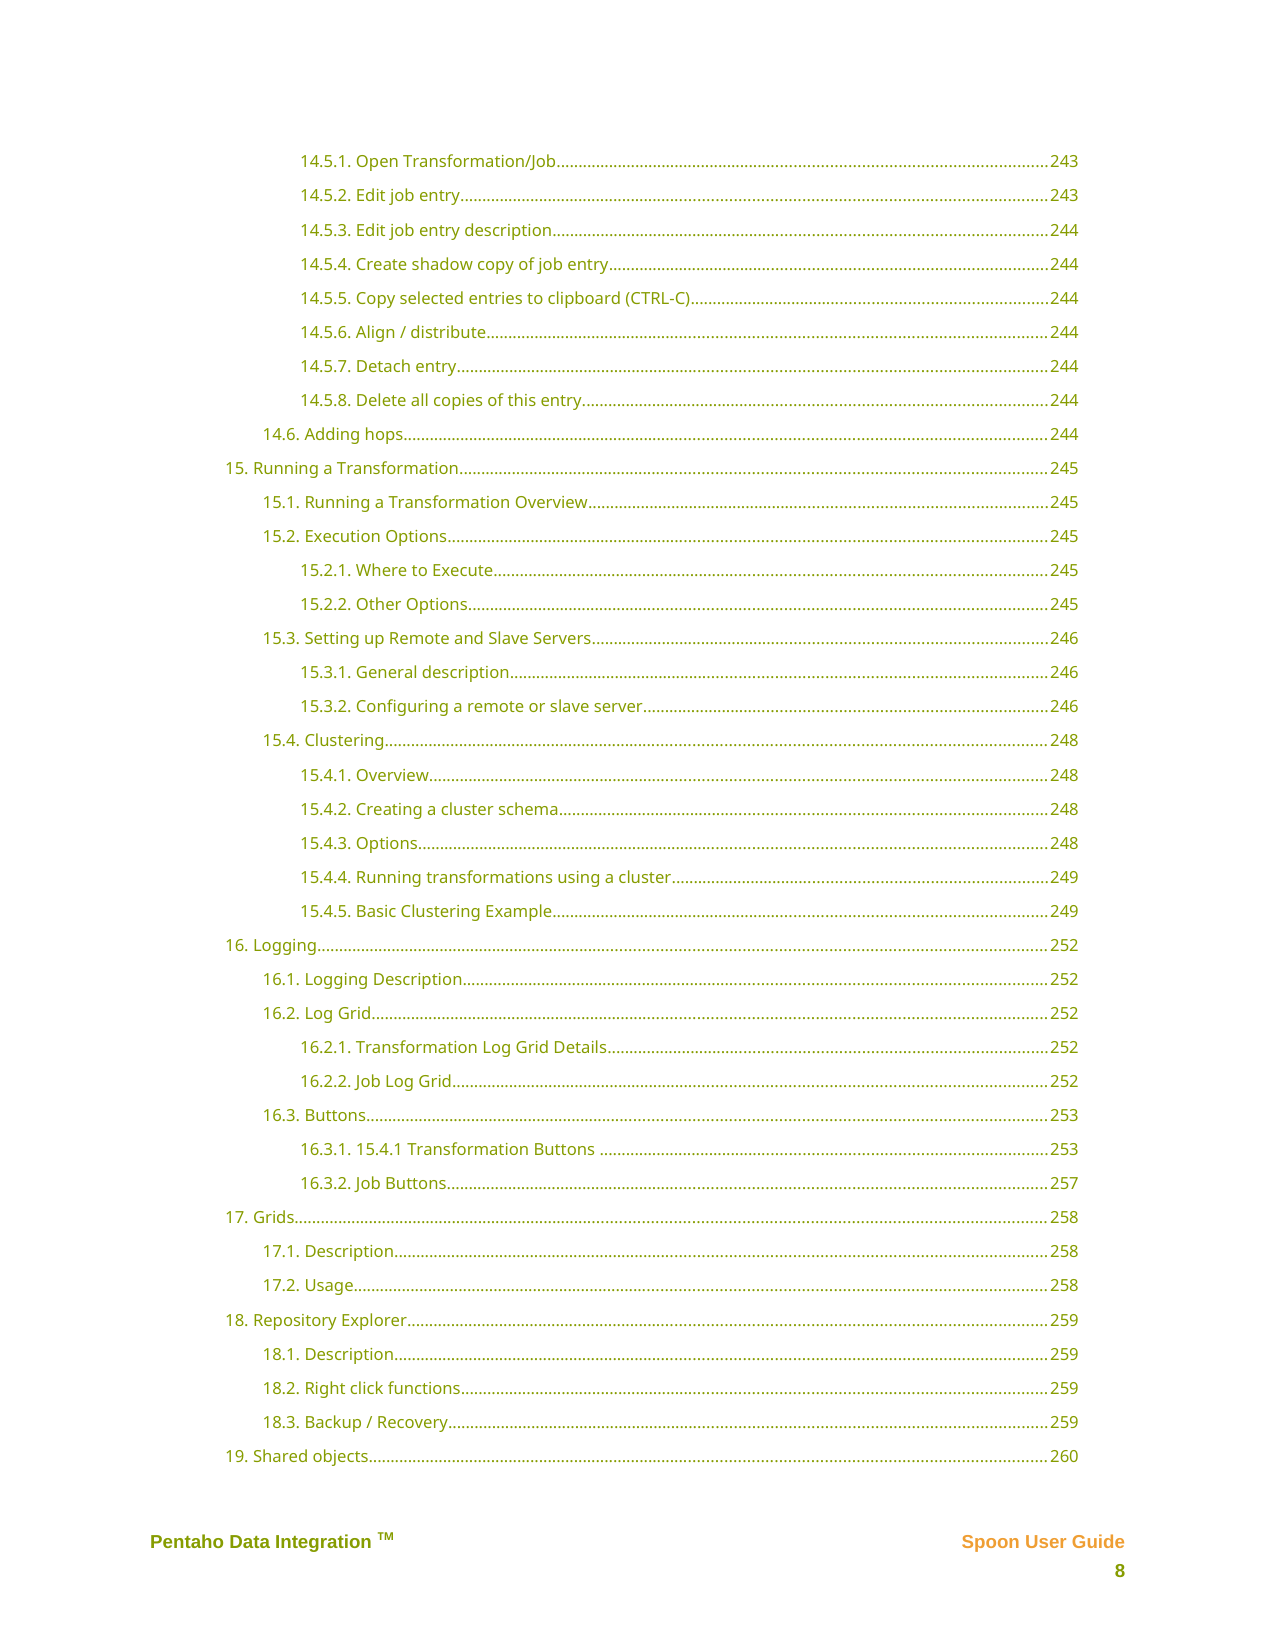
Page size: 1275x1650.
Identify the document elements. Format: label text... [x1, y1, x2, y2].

text 15.2.1. Where to Execute 245 [300, 559, 1125, 581]
text 14.5.3. Edit job entry description 244 [300, 218, 1125, 241]
text 16.3.1. 15.4.1 Transformation Buttons 253 [300, 1138, 1125, 1161]
text 15. Running a Transformation 245 [225, 457, 1200, 479]
text 15.2. Execution Options 245 [262, 525, 1125, 547]
text 14.6. Adding hops 244 [262, 422, 1125, 445]
text 16.1. Logging Description 252 [262, 967, 1125, 990]
text 15.3.1. General description 246 [300, 661, 1125, 684]
text 15.4.1. Overview 248 [300, 763, 1125, 786]
text 15.4.2. Creating a cluster schema 248 [300, 797, 1125, 820]
text 18. Repository Explorer 259 [225, 1308, 1200, 1331]
text 18.2. Right click functions 259 [262, 1376, 1125, 1399]
text 16.3. Buttons 253 [262, 1104, 1125, 1126]
text 15.4.3. Options 248 [300, 831, 1125, 854]
text 17.1. Description 258 [262, 1240, 1125, 1263]
text 17.2. Usage 258 [262, 1274, 1125, 1297]
text 15.2.2. Other Options 245 [300, 593, 1125, 616]
text 14.5.7. Detach entry 244 [300, 354, 1125, 377]
text 14.5.8. Delete all copies of this entry. 244 [300, 388, 1125, 411]
text 15.1. Running a Transformation Overview 245 [262, 491, 1125, 513]
text 17. Grids 258 [225, 1206, 1200, 1229]
text 15.3.2. Configuring a remote or slave server 246 [300, 695, 1125, 718]
text 14.5.2. Edit job entry 243 [300, 184, 1125, 207]
text 16.2.1. Transformation Log Grid Details 252 [300, 1036, 1125, 1058]
text 18.3. Backup / Recovery 259 [262, 1410, 1125, 1433]
text 15.4.4. Running transformations using a cluster 249 [300, 865, 1125, 888]
text 15.3. Setting up Remote and Slave Servers 246 [262, 627, 1125, 649]
text 16.2. Log Grid 252 [262, 1002, 1125, 1024]
text 16. Logging 252 [225, 933, 1200, 956]
text 14.5.5. Copy selected entries to clipboard (CTRL-C) 244 [300, 286, 1125, 309]
text 15.4.5. Basic Clustering Example 249 [300, 899, 1125, 922]
text 14.5.4. Create shadow copy of job entry 244 [300, 252, 1125, 275]
text 16.2.2. Job Log Grid 252 [300, 1070, 1125, 1092]
text 18.1. Description 259 [262, 1342, 1125, 1365]
text 14.5.1. Open Transformation/Job 243 [300, 150, 1125, 173]
text 19. Shared objects 260 [225, 1444, 1200, 1467]
text 15.4. Clustering 248 [262, 729, 1125, 752]
text 14.5.6. Align / distribute 244 [300, 320, 1125, 343]
text 16.3.2. Job Buttons 257 [300, 1172, 1125, 1194]
